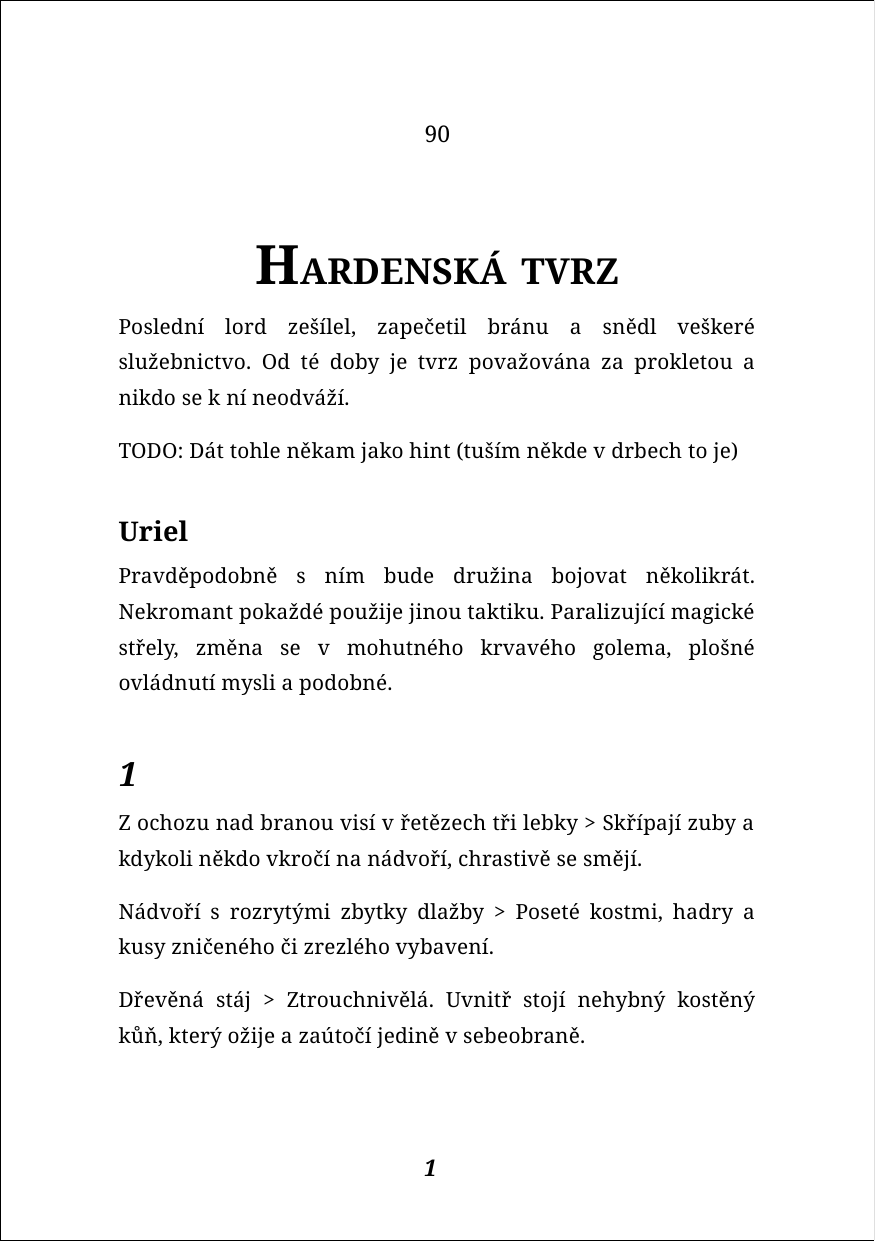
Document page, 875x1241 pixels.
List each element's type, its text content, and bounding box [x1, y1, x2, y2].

text Nádvoří s rozrytými zbytky dlažby > Poseté kostmi, hadry a kusy zničeného či zrezlého vybavení. [118, 897, 756, 961]
text Z ochozu nad branou visí v řetězech tři lebky > Skřípají zuby a kdykoli někdo vkročí na nádvoří, chrastivě se smějí. [118, 808, 756, 872]
text Pravděpodobně s ním bude družina bojovat několikrát. Nekromant pokaždé použije jinou taktiku. Paralizující magické střely, změna se v mohutného krvavého golema, plošné ovládnutí mysli a podobné. [118, 562, 756, 697]
text TODO: Dát tohle někam jako hint (tuším někde v drbech to je) [118, 436, 756, 464]
subtitle Uriel [118, 513, 756, 550]
text Poslední lord zešílel, zapečetil bránu a snědl veškeré služebnictvo. Od té doby je tvrz považována za prokletou a nikdo se k ní neodváží. [118, 312, 756, 411]
subtitle Hardenská tvrz [118, 226, 756, 300]
text Dřevěná stáj > Ztrouchnivělá. Uvnitř stojí nehybný kostěný kůň, který ožije a zaútočí jedině v sebeobraně. [118, 986, 756, 1049]
subtitle 1 [118, 751, 756, 796]
